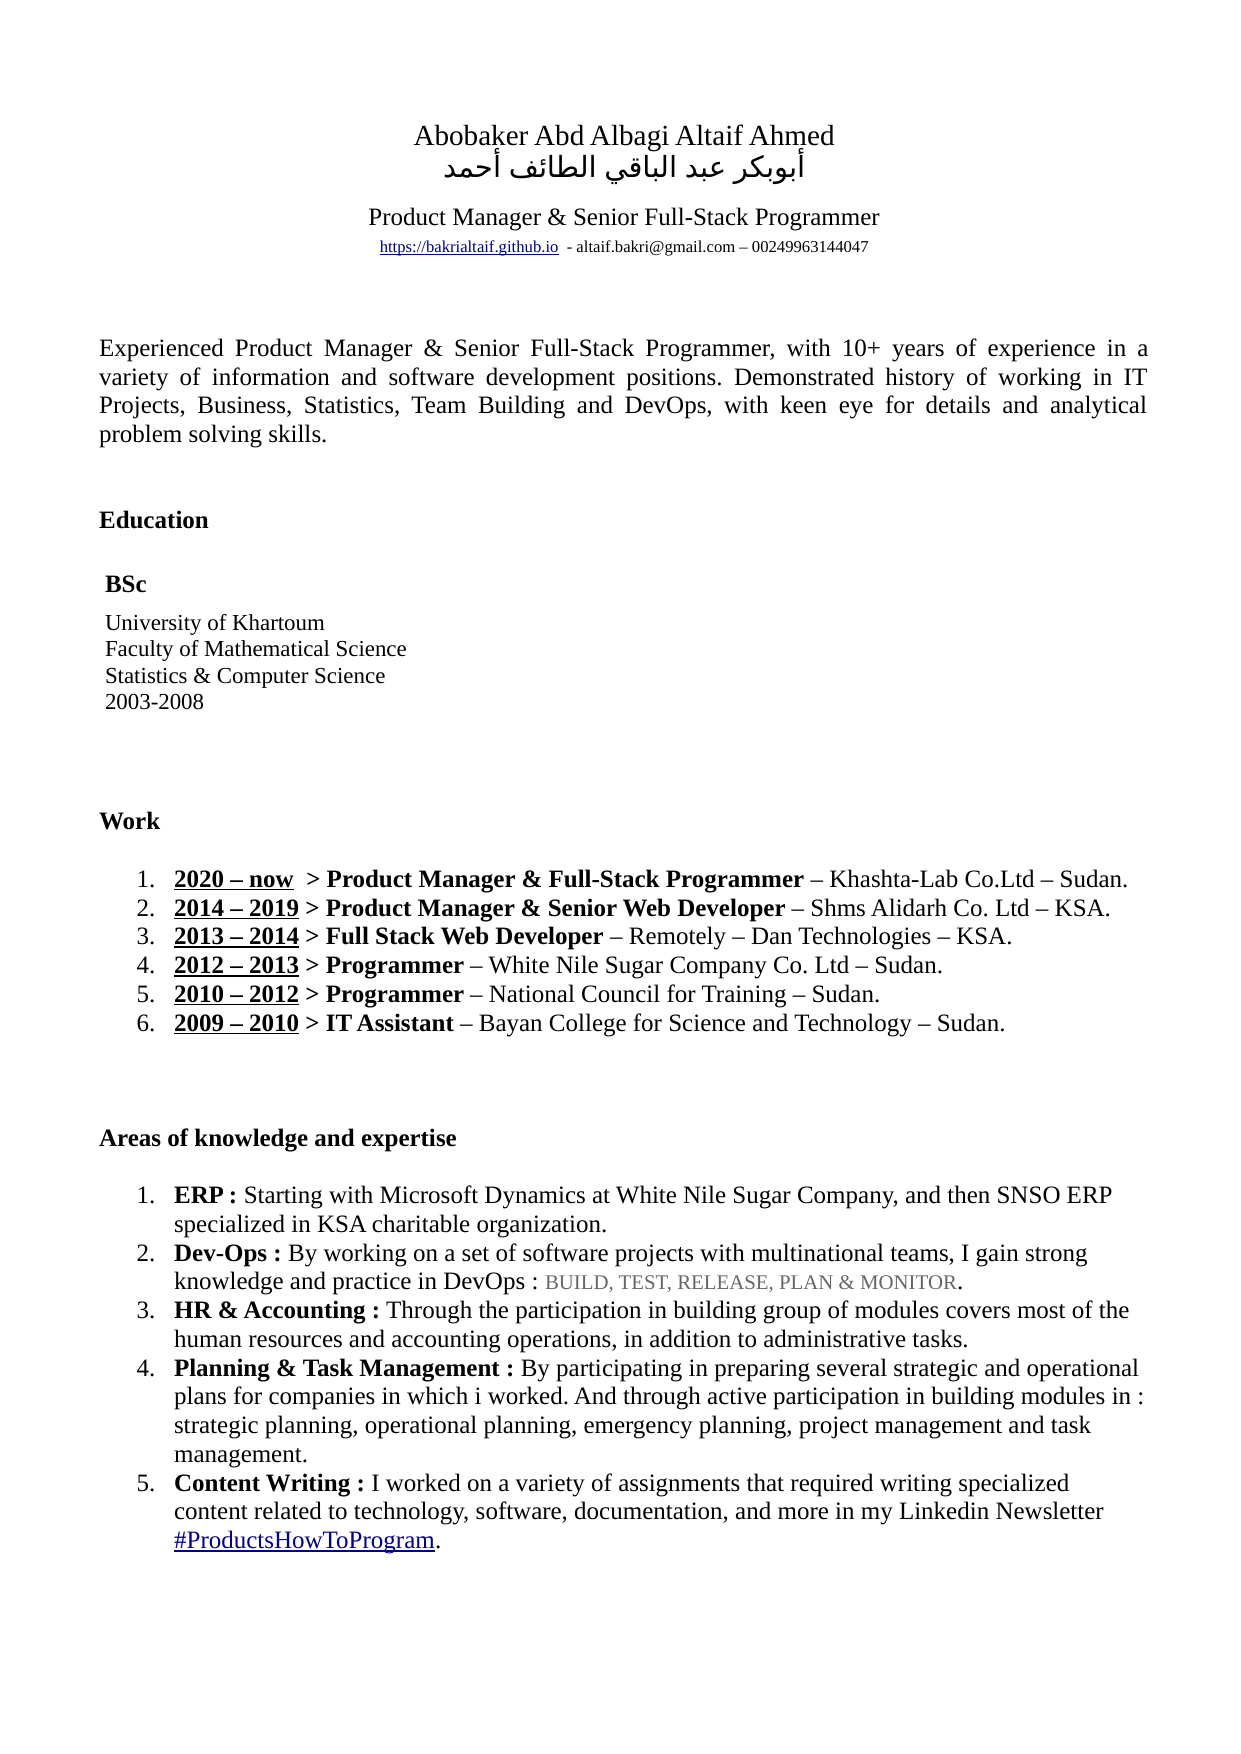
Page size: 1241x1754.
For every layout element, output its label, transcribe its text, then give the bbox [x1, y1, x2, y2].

list #ProductsHowToProgram. [136, 1525, 1149, 1554]
list 2010 – 2012 > Programmer – National Council for Training – Sudan. [136, 979, 1149, 1008]
list 2014 – 2019 > Product Manager & Senior Web Developer – Shms Alidarh Co. Ltd – KSA. [136, 893, 1149, 921]
text Experienced Product Manager & Senior Full-Stack Programmer, with 10+ years of experience in a variety of information and software development positions. Demonstrated history of working in IT Projects, Business, Statistics, Team Building and DevOps, with keen eye for details and analytical problem solving skills. [99, 333, 1149, 448]
list 2009 – 2010 > IT Assistant – Bayan College for Science and Technology – Sudan. [136, 1008, 1149, 1036]
text Education [99, 506, 1149, 534]
list Content Writing : I worked on a variety of assignments that required writing specialized content related to technology, software, documentation, and more in my Linkedin Newsletter [136, 1468, 1149, 1525]
list Planning & Task Management : By participating in preparing several strategic and operational plans for companies in which i worked. And through active participation in building modules in : strategic planning, operational planning, emergency planning, project management and task management. [136, 1353, 1149, 1468]
table_header BSc [99, 563, 1149, 603]
list 2020 – now > Product Manager & Full-Stack Programmer – Khashta-Lab Co.Ltd – Sudan. [136, 864, 1149, 893]
subtitle Product Manager & Senior Full-Stack Programmer [99, 202, 1149, 231]
text Work [99, 806, 1149, 835]
text أبوبكر عبد الباقي الطائف أحمد [99, 152, 1149, 190]
text Abobaker Abd Albagi Altaif Ahmed [99, 118, 1149, 152]
list 2013 – 2014 > Full Stack Web Developer – Remotely – Dan Technologies – KSA. [136, 921, 1149, 950]
list 2012 – 2013 > Programmer – White Nile Sugar Company Co. Ltd – Sudan. [136, 950, 1149, 979]
list Dev-Ops : By working on a set of software projects with multinational teams, I gain strong knowledge and practice in DevOps : BUILD, TEST, RELEASE, PLAN & MONITOR. [136, 1238, 1149, 1295]
list ERP : Starting with Microsoft Dynamics at White Nile Sugar Company, and then SNSO ERP specialized in KSA charitable organization. [136, 1180, 1149, 1238]
list HR & Accounting : Through the participation in building group of modules covers most of the human resources and accounting operations, in addition to administrative tasks. [136, 1295, 1149, 1353]
text https://bakrialtaif.github.io - altaif.bakri@gmail.com – 00249963144047 [99, 237, 1149, 256]
text Areas of knowledge and expertise [99, 1123, 1149, 1151]
table_cell University of Khartoum Faculty of Mathematical Science Statistics & Computer Science 2003-2008 [99, 603, 1149, 720]
